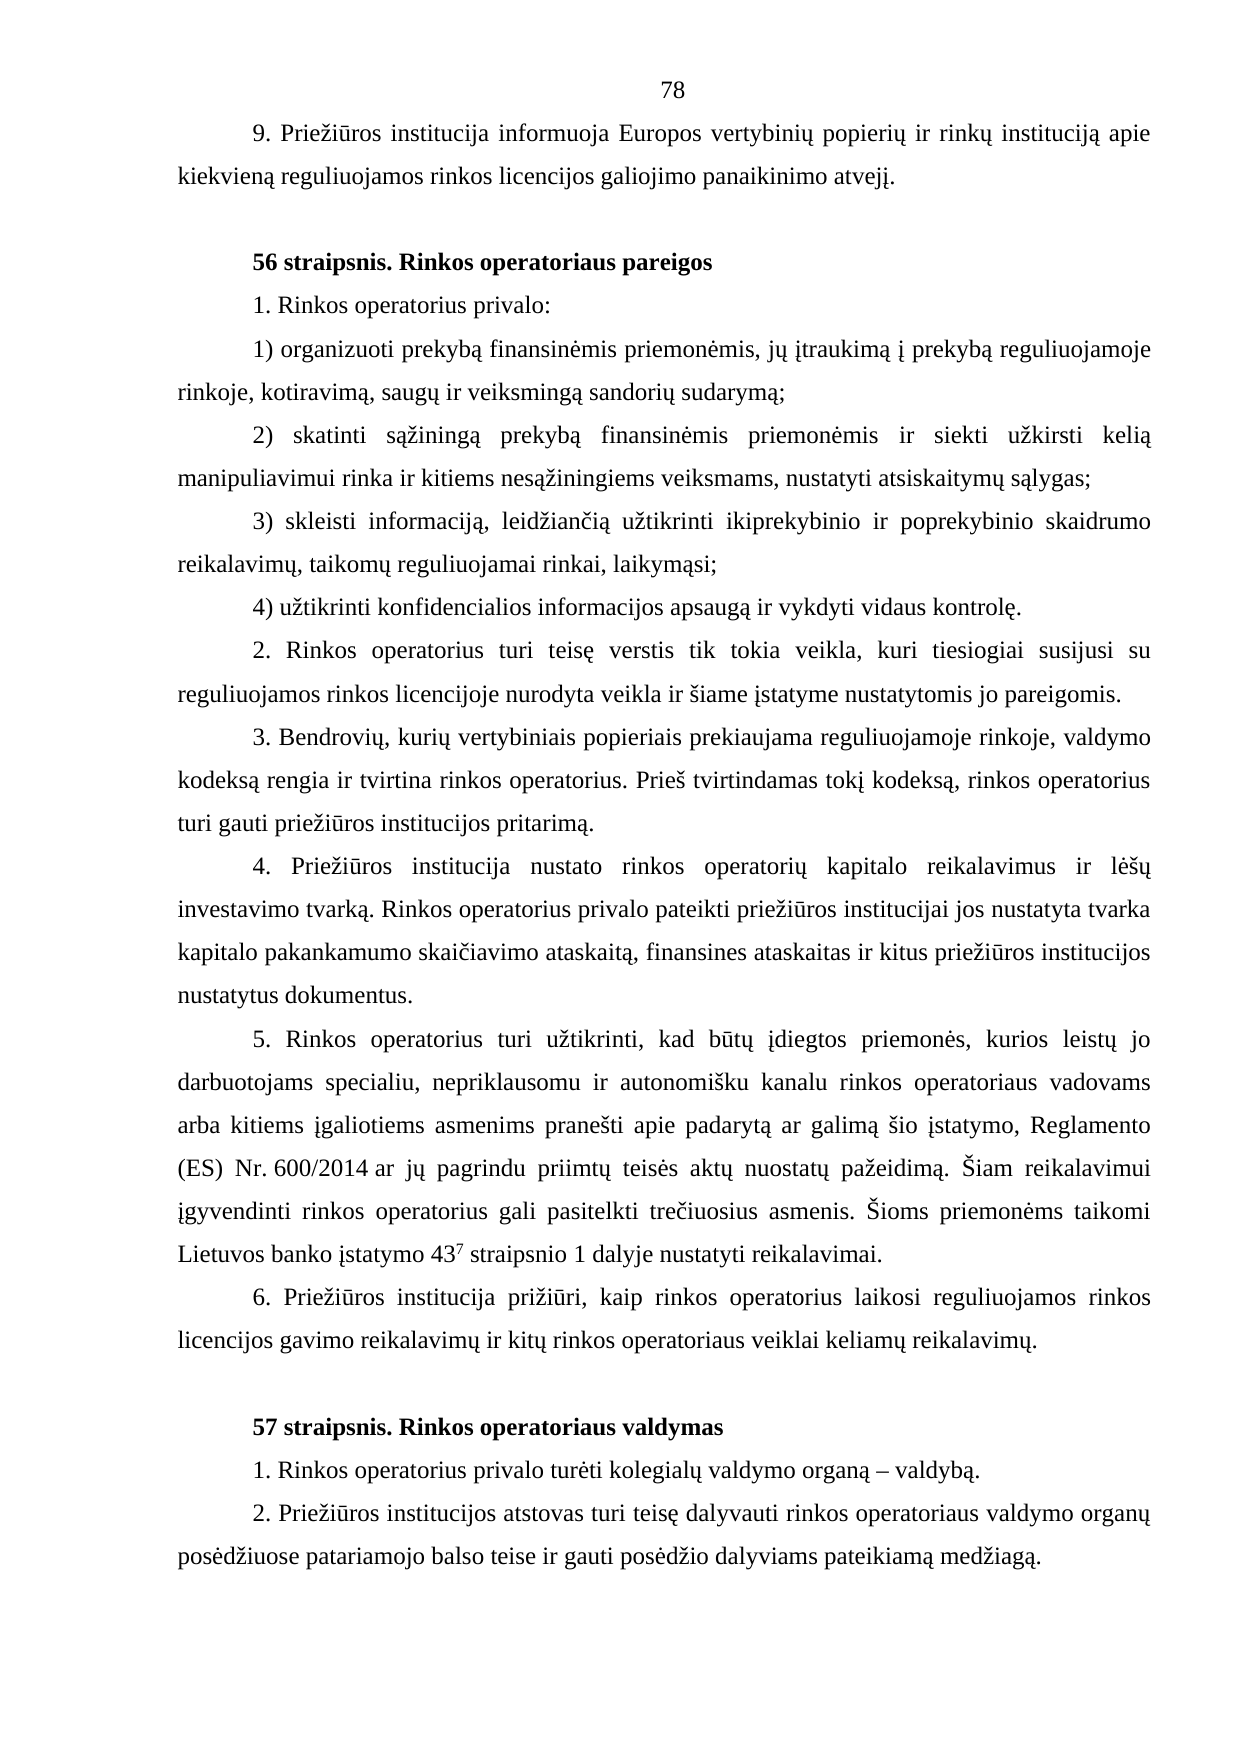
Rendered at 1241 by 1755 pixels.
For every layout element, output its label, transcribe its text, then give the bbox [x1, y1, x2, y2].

text 1. Rinkos operatorius privalo turėti kolegialų valdymo organą – valdybą. [177, 1455, 1152, 1484]
text 9. Priežiūros institucija informuoja Europos vertybinių popierių ir rinkų instituciją apie kiekvieną reguliuojamos rinkos licencijos galiojimo panaikinimo atvejį. [177, 118, 1152, 190]
text 3. Bendrovių, kurių vertybiniais popieriais prekiaujama reguliuojamoje rinkoje, valdymo kodeksą rengia ir tvirtina rinkos operatorius. Prieš tvirtindamas tokį kodeksą, rinkos operatorius turi gauti priežiūros institucijos pritarimą. [177, 722, 1152, 837]
text 2) skatinti sąžiningą prekybą finansinėmis priemonėmis ir siekti užkirsti kelią manipuliavimui rinka ir kitiems nesąžiningiems veiksmams, nustatyti atsiskaitymų sąlygas; [177, 420, 1152, 492]
text 4. Priežiūros institucija nustato rinkos operatorių kapitalo reikalavimus ir lėšų investavimo tvarką. Rinkos operatorius privalo pateikti priežiūros institucijai jos nustatyta tvarka kapitalo pakankamumo skaičiavimo ataskaitą, finansines ataskaitas ir kitus priežiūros institucijos nustatytus dokumentus. [177, 851, 1152, 1009]
text 57 straipsnis. Rinkos operatoriaus valdymas [177, 1412, 1152, 1441]
text 1. Rinkos operatorius privalo: [177, 291, 1152, 319]
text 2. Rinkos operatorius turi teisę verstis tik tokia veikla, kuri tiesiogiai susijusi su reguliuojamos rinkos licencijoje nurodyta veikla ir šiame įstatyme nustatytomis jo pareigomis. [177, 636, 1152, 707]
text 3) skleisti informaciją, leidžiančią užtikrinti ikiprekybinio ir poprekybinio skaidrumo reikalavimų, taikomų reguliuojamai rinkai, laikymąsi; [177, 506, 1152, 578]
text 6. Priežiūros institucija prižiūri, kaip rinkos operatorius laikosi reguliuojamos rinkos licencijos gavimo reikalavimų ir kitų rinkos operatoriaus veiklai keliamų reikalavimų. [177, 1282, 1152, 1354]
text 2. Priežiūros institucijos atstovas turi teisę dalyvauti rinkos operatoriaus valdymo organų posėdžiuose patariamojo balso teise ir gauti posėdžio dalyviams pateikiamą medžiagą. [177, 1498, 1152, 1570]
text 1) organizuoti prekybą finansinėmis priemonėmis, jų įtraukimą į prekybą reguliuojamoje rinkoje, kotiravimą, saugų ir veiksmingą sandorių sudarymą; [177, 334, 1152, 406]
text 5. Rinkos operatorius turi užtikrinti, kad būtų įdiegtos priemonės, kurios leistų jo darbuotojams specialiu, nepriklausomu ir autonomišku kanalu rinkos operatoriaus vadovams arba kitiems įgaliotiems asmenims pranešti apie padarytą ar galimą šio įstatymo, Reglamento (ES) Nr. 600/2014 ar jų pagrindu priimtų teisės aktų nuostatų pažeidimą. Šiam reikalavimui įgyvendinti rinkos operatorius gali pasitelkti trečiuosius asmenis. Šioms priemonėms taikomi Lietuvos banko įstatymo 437 straipsnio 1 dalyje nustatyti reikalavimai. [177, 1024, 1152, 1268]
text 56 straipsnis. Rinkos operatoriaus pareigos [177, 247, 1152, 276]
text 4) užtikrinti konfidencialios informacijos apsaugą ir vykdyti vidaus kontrolę. [177, 592, 1152, 621]
